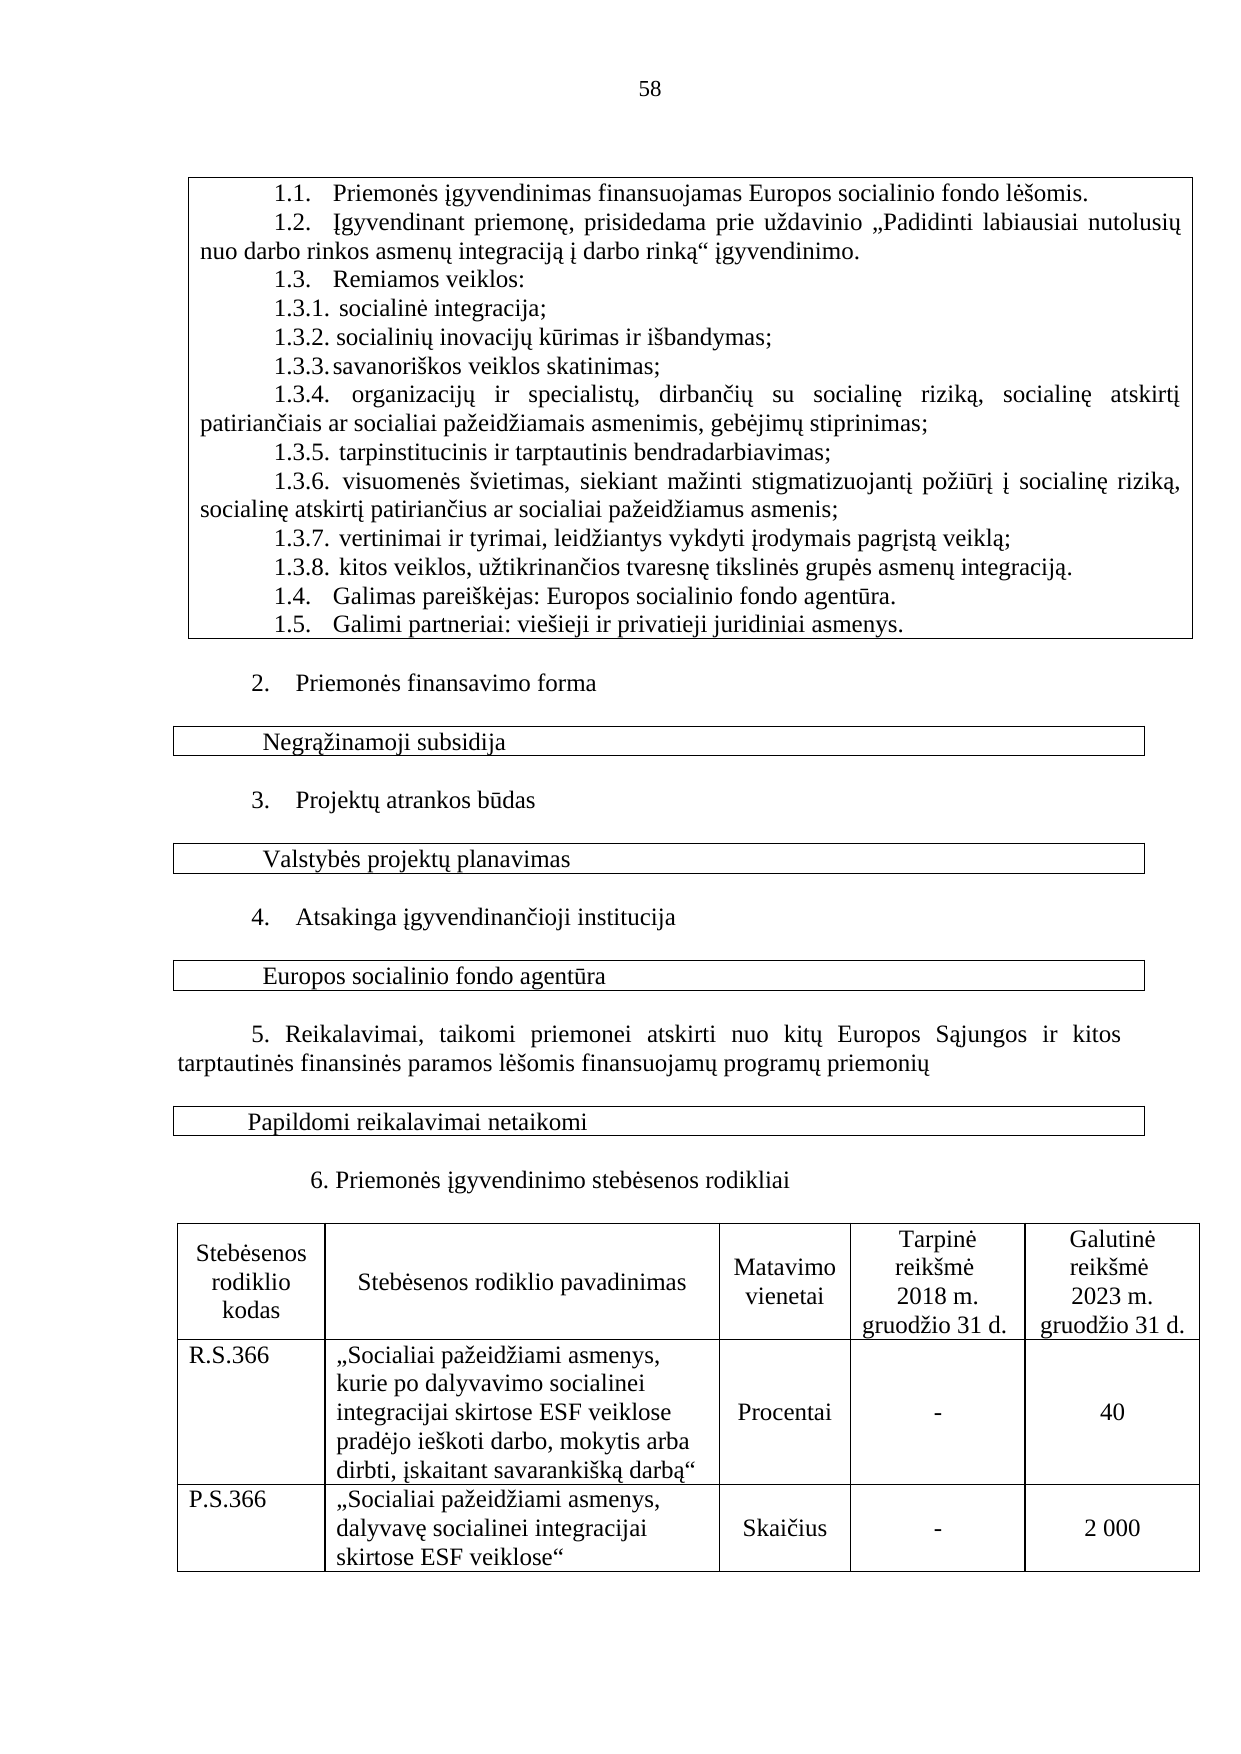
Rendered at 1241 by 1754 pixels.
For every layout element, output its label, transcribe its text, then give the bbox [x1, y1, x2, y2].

text 4. Atsakinga įgyvendinančioji institucija [177, 902, 1122, 931]
table_header Tarpinė reikšmė 2018 m. gruodžio 31 d. [851, 1224, 1024, 1339]
table_cell Skaičius [720, 1485, 850, 1571]
table_cell P.S.366 [178, 1485, 324, 1571]
text 5. Reikalavimai, taikomi priemonei atskirti nuo kitų Europos Sąjungos ir kitos tarptautinės finansinės paramos lėšomis finansuojamų programų priemonių [177, 1019, 1122, 1077]
table_header Papildomi reikalavimai netaikomi [174, 1107, 1144, 1135]
table_cell Procentai [720, 1340, 850, 1483]
table_cell 40 [1026, 1340, 1199, 1483]
table_cell 2 000 [1026, 1485, 1199, 1571]
table_header Europos socialinio fondo agentūra [174, 961, 1144, 989]
text 2. Priemonės finansavimo forma [177, 668, 1122, 697]
table_cell R.S.366 [178, 1340, 324, 1483]
table_cell - [851, 1485, 1024, 1571]
table_header Valstybės projektų planavimas [174, 844, 1144, 872]
table_header 1.1. Priemonės įgyvendinimas finansuojamas Europos socialinio fondo lėšomis. 1.2. Įgyvendinant priemonę, prisidedama prie uždavinio „Padidinti labiausiai nutolusių nuo darbo rinkos asmenų integraciją į darbo rinką“ įgyvendinimo. 1.3. Remiamos veiklos: 1.3.1. socialinė integracija; 1.3.2. socialinių inovacijų kūrimas ir išbandymas; 1.3.3. savanoriškos veiklos skatinimas; 1.3.4. organizacijų ir specialistų, dirbančių su socialinę riziką, socialinę atskirtį patiriančiais ar socialiai pažeidžiamais asmenimis, gebėjimų stiprinimas; 1.3.5. tarpinstitucinis ir tarptautinis bendradarbiavimas; 1.3.6. visuomenės švietimas, siekiant mažinti stigmatizuojantį požiūrį į socialinę riziką, socialinę atskirtį patiriančius ar socialiai pažeidžiamus asmenis; 1.3.7. vertinimai ir tyrimai, leidžiantys vykdyti įrodymais pagrįstą veiklą; 1.3.8. kitos veiklos, užtikrinančios tvaresnę tikslinės grupės asmenų integraciją. 1.4. Galimas pareiškėjas: Europos socialinio fondo agentūra. 1.5. Galimi partneriai: viešieji ir privatieji juridiniai asmenys. [189, 178, 1192, 638]
table_cell „Socialiai pažeidžiami asmenys, kurie po dalyvavimo socialinei integracijai skirtose ESF veiklose pradėjo ieškoti darbo, mokytis arba dirbti, įskaitant savarankišką darbą“ [326, 1340, 719, 1483]
table_cell - [851, 1340, 1024, 1483]
table_cell „Socialiai pažeidžiami asmenys, dalyvavę socialinei integracijai skirtose ESF veiklose“ [326, 1485, 719, 1571]
text 3. Projektų atrankos būdas [177, 785, 1122, 814]
table_header Stebėsenos rodiklio kodas [178, 1224, 324, 1339]
table_header Matavimo vienetai [720, 1224, 850, 1339]
table_header Galutinė reikšmė 2023 m. gruodžio 31 d. [1026, 1224, 1199, 1339]
table_header Negrąžinamoji subsidija [174, 727, 1144, 755]
text 6. Priemonės įgyvendinimo stebėsenos rodikliai [177, 1165, 1122, 1194]
table_header Stebėsenos rodiklio pavadinimas [326, 1224, 719, 1339]
